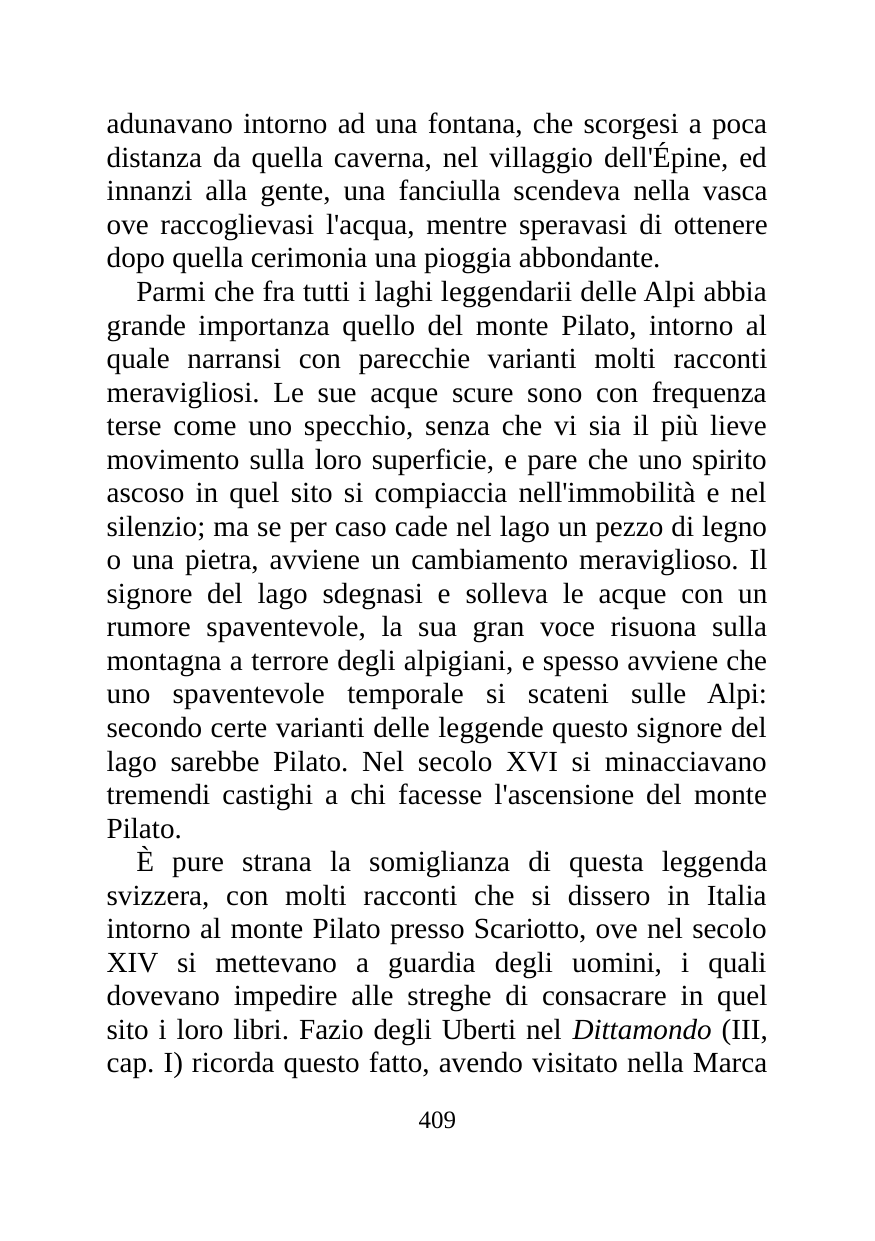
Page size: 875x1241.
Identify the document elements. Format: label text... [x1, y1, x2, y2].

text È pure strana la somiglianza di questa leggenda svizzera, con molti racconti che si dissero in Italia intorno al monte Pilato presso Scariotto, ove nel secolo XIV si mettevano a guardia degli uomini, i quali dovevano impedire alle streghe di consacrare in quel sito i loro libri. Fazio degli Uberti nel Dittamondo (III, cap. I) ricorda questo fatto, avendo visitato nella Marca [106, 844, 768, 1079]
text adunavano intorno ad una fontana, che scorgesi a poca distanza da quella caverna, nel villaggio dell'Épine, ed innanzi alla gente, una fanciulla scendeva nella vasca ove raccoglievasi l'acqua, mentre speravasi di ottenere dopo quella cerimonia una pioggia abbondante. [106, 106, 768, 274]
text Parmi che fra tutti i laghi leggendarii delle Alpi abbia grande importanza quello del monte Pilato, intorno al quale narransi con parecchie varianti molti racconti meravigliosi. Le sue acque scure sono con frequenza terse come uno specchio, senza che vi sia il più lieve movimento sulla loro superficie, e pare che uno spirito ascoso in quel sito si compiaccia nell'immobilità e nel silenzio; ma se per caso cade nel lago un pezzo di legno o una pietra, avviene un cambiamento meraviglioso. Il signore del lago sdegnasi e solleva le acque con un rumore spaventevole, la sua gran voce risuona sulla montagna a terrore degli alpigiani, e spesso avviene che uno spaventevole temporale si scateni sulle Alpi: secondo certe varianti delle leggende questo signore del lago sarebbe Pilato. Nel secolo XVI si minacciavano tremendi castighi a chi facesse l'ascensione del monte Pilato. [106, 274, 768, 844]
